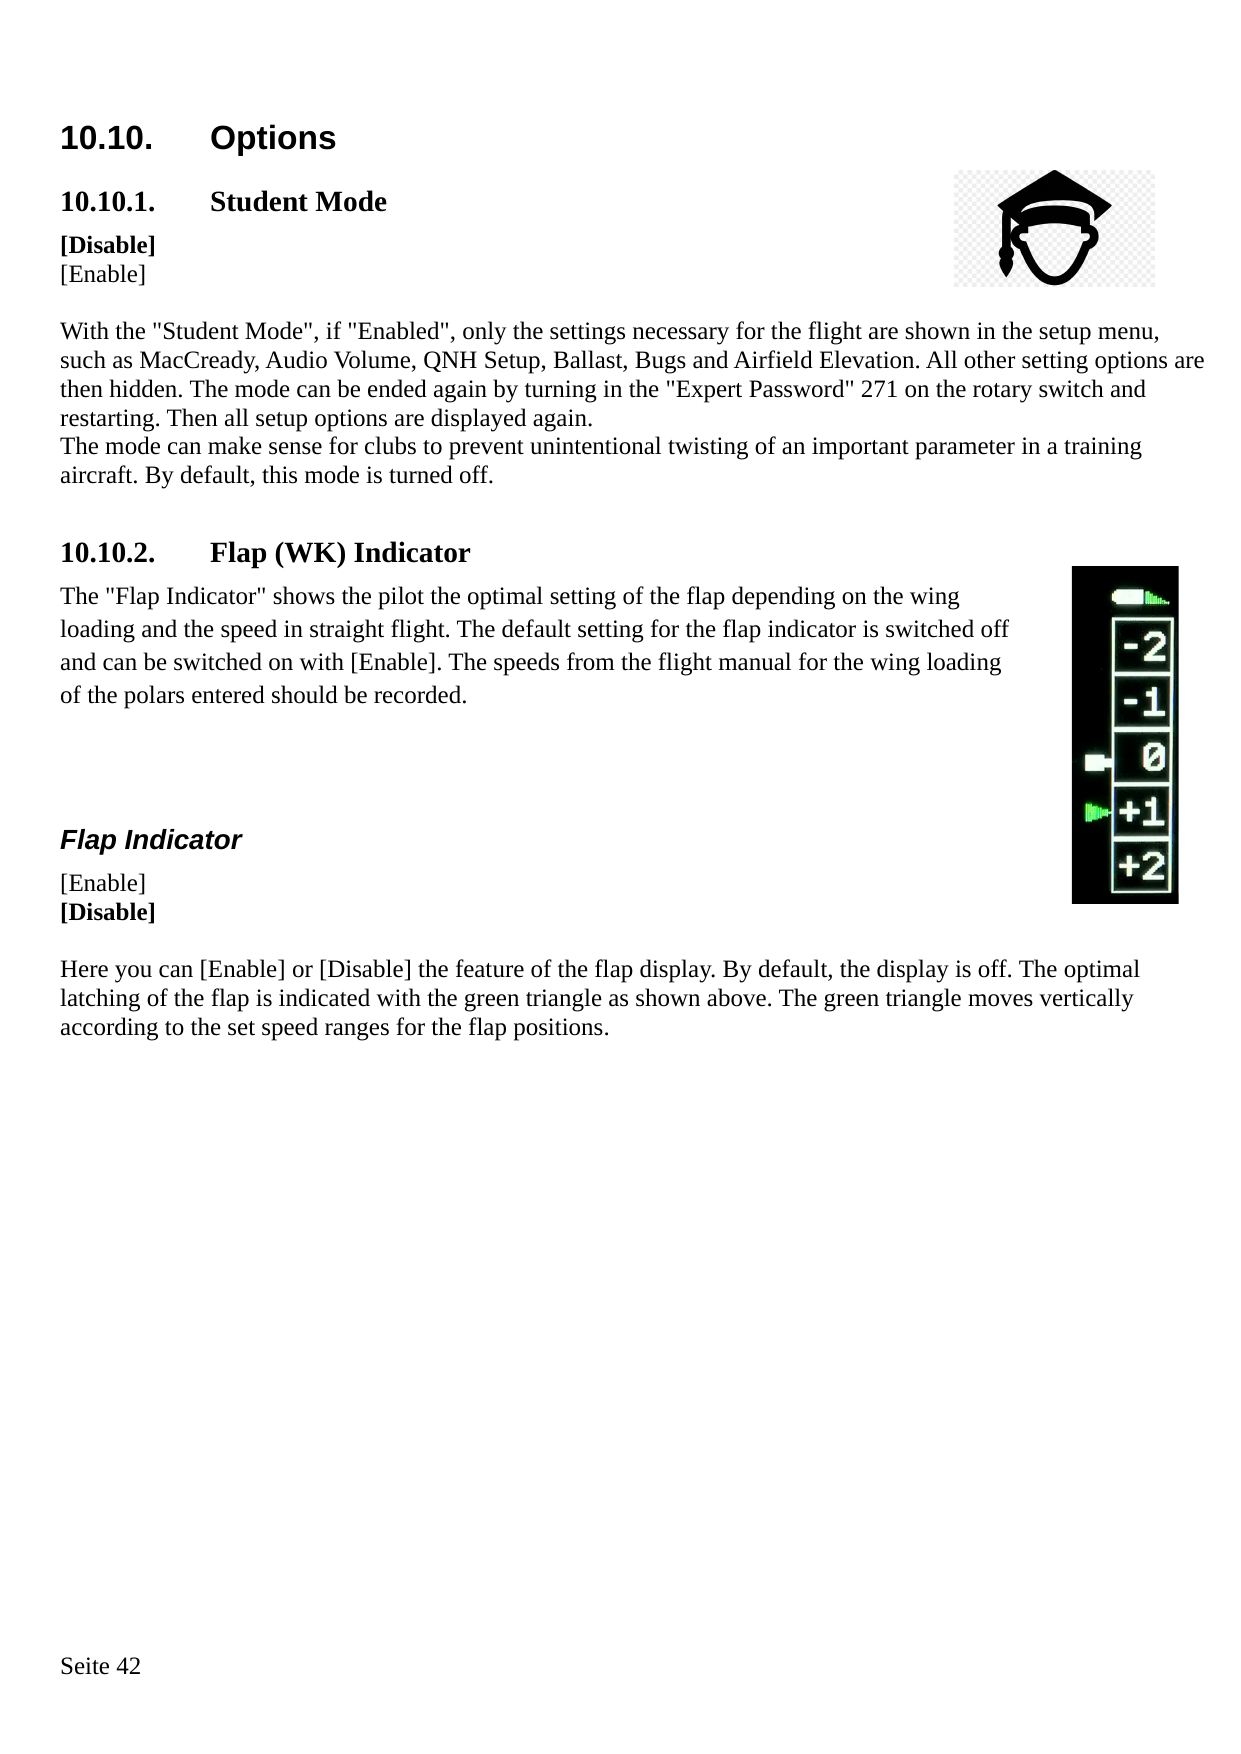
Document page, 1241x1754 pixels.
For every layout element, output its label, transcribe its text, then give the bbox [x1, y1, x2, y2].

text Here you can [Enable] or [Disable] the feature of the flap display. By default, the display is off. The optimal latching of the flap is indicated with the green triangle as shown above. The green triangle moves vertically according to the set speed ranges for the flap positions. [60, 954, 1207, 1041]
text [Disable] [60, 897, 1207, 926]
text [1155, 230, 1207, 259]
subtitle Flap Indicator [60, 824, 1071, 856]
subtitle [1179, 824, 1207, 856]
text [Enable] [60, 259, 1207, 288]
picture [954, 170, 1155, 287]
text The "Flap Indicator" shows the pilot the optimal setting of the flap depending on the wing loading and the speed in straight flight. The default setting for the flap indicator is switched off and can be switched on with [Enable]. The speeds from the flight manual for the wing loading of the polars entered should be recorded. [60, 581, 1071, 709]
subtitle Flap (WK) Indicator [60, 535, 1207, 569]
text [Enable] [60, 868, 1071, 897]
subtitle Options [60, 118, 1207, 157]
text With the "Student Mode", if "Enabled", only the settings necessary for the flight are shown in the setup menu, such as MacCready, Audio Volume, QNH Setup, Ballast, Bugs and Airfield Elevation. All other setting options are then hidden. The mode can be ended again by turning in the "Expert Password" 271 on the rotary switch and restarting. Then all setup options are displayed again. The mode can make sense for clubs to prevent unintentional twisting of an important parameter in a training aircraft. By default, this mode is turned off. [60, 316, 1207, 489]
picture [1071, 566, 1179, 904]
subtitle [1155, 184, 1207, 218]
subtitle Student Mode [60, 184, 954, 218]
text [Disable] [60, 230, 954, 259]
text [1179, 868, 1207, 897]
